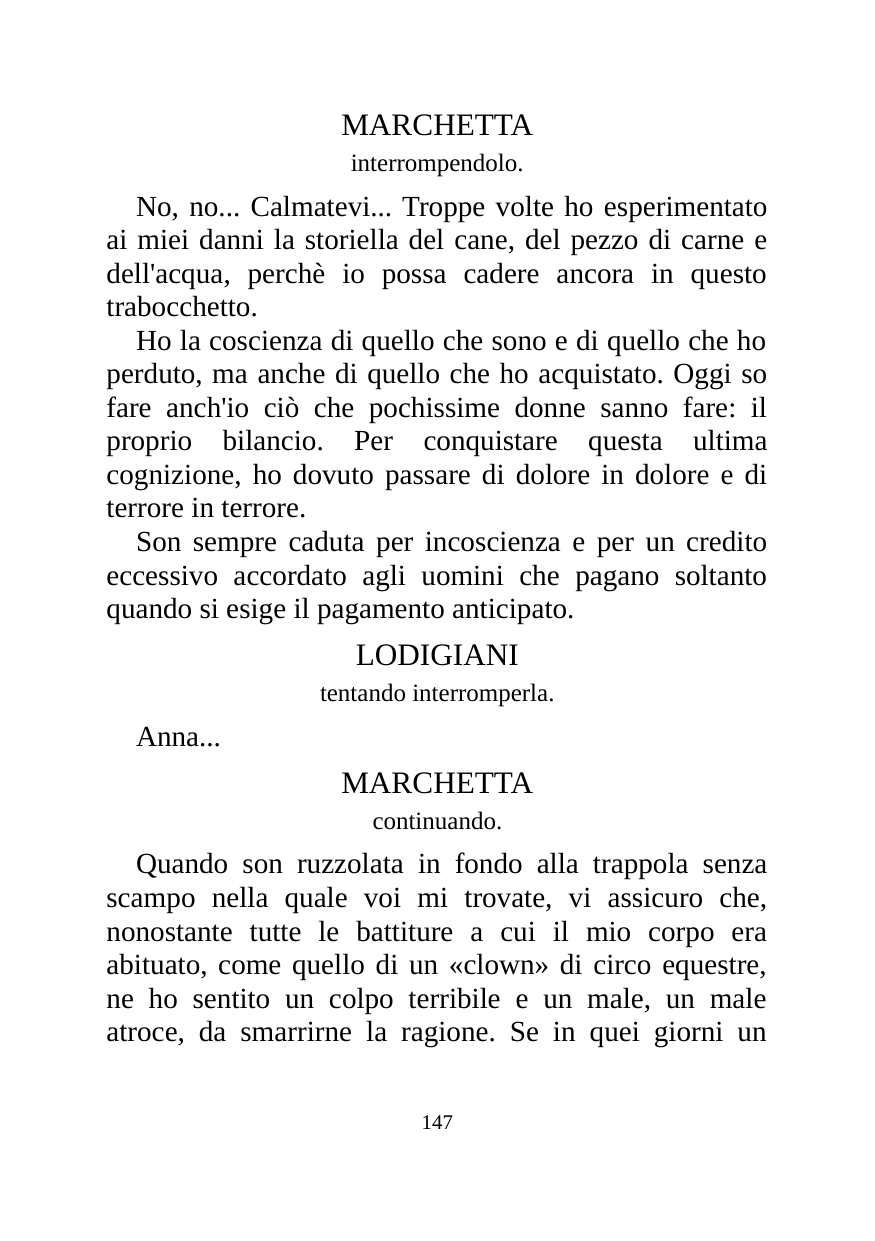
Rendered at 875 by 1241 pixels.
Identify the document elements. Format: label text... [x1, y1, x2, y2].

text Anna... [106, 719, 768, 752]
text Ho la coscienza di quello che sono e di quello che ho perduto, ma anche di quello che ho acquistato. Oggi so fare anch'io ciò che pochissime donne sanno fare: il proprio bilancio. Per conquistare questa ultima cognizione, ho dovuto passare di dolore in dolore e di terrore in terrore. [106, 323, 768, 524]
text continuando. [106, 806, 768, 835]
text MARCHETTA [106, 106, 768, 142]
text MARCHETTA [106, 764, 768, 800]
text No, no... Calmatevi... Troppe volte ho esperimentato ai miei danni la storiella del cane, del pezzo di carne e dell'acqua, perchè io possa cadere ancora in questo trabocchetto. [106, 189, 768, 323]
text Son sempre caduta per incoscienza e per un credito eccessivo accordato agli uomini che pagano soltanto quando si esige il pagamento anticipato. [106, 524, 768, 625]
text interrompendolo. [106, 148, 768, 177]
text tentando interromperla. [106, 678, 768, 707]
text LODIGIANI [106, 636, 768, 672]
text Quando son ruzzolata in fondo alla trappola senza scampo nella quale voi mi trovate, vi assicuro che, nonostante tutte le battiture a cui il mio corpo era abituato, come quello di un «clown» di circo equestre, ne ho sentito un colpo terribile e un male, un male atroce, da smarrirne la ragione. Se in quei giorni un [106, 847, 768, 1048]
